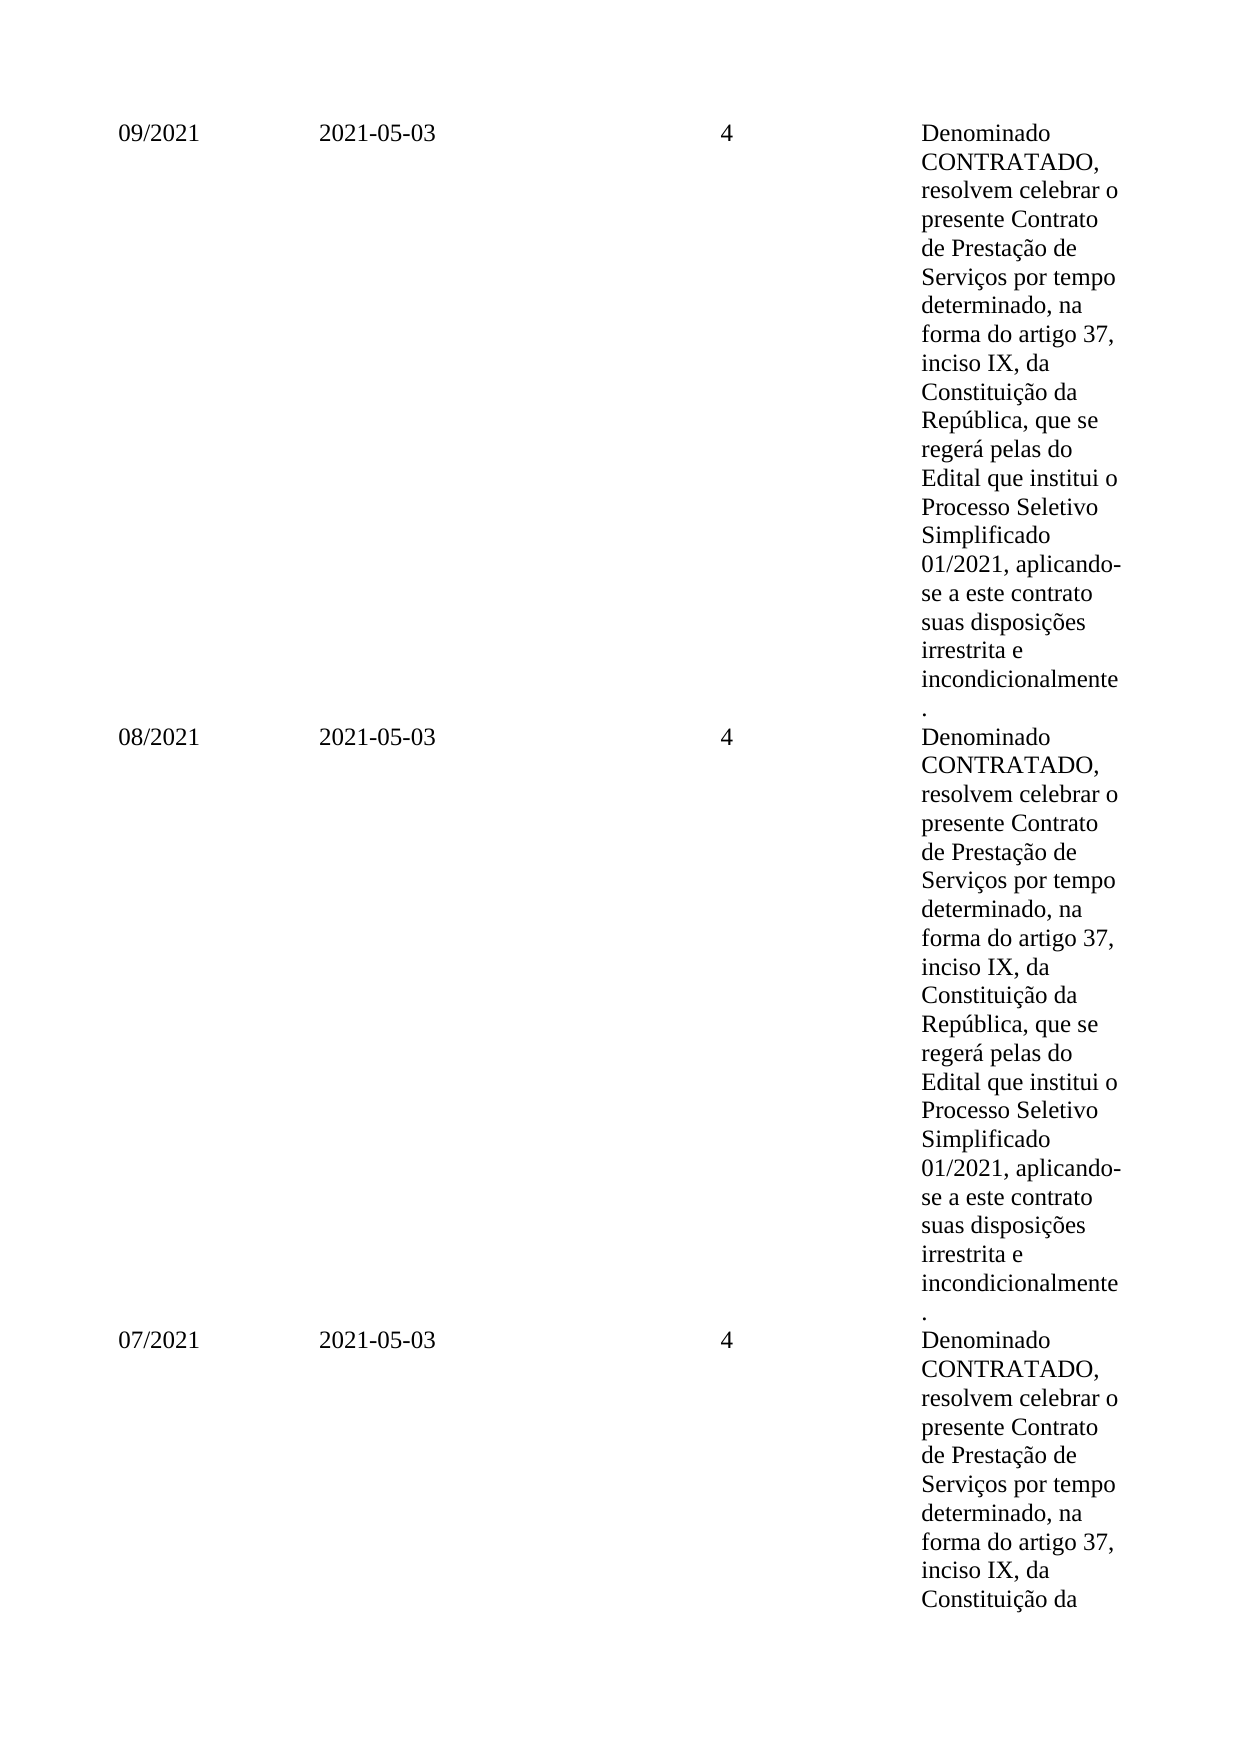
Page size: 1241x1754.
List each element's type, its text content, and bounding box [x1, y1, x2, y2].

table_cell 2021-05-03 [319, 722, 519, 1326]
table_cell [520, 722, 720, 1326]
table_cell 2021-05-03 [319, 118, 519, 722]
table_cell Denominado CONTRATADO, resolvem celebrar o presente Contrato de Prestação de Serviços por tempo determinado, na forma do artigo 37, inciso IX, da Constituição da República, que se regerá pelas do Edital que institui o Processo Seletivo Simplificado 01/2021, aplicando-se a este contrato suas disposições irrestrita e incondicionalmente. [921, 118, 1122, 722]
table_cell 07/2021 [118, 1326, 319, 1613]
table_cell [520, 118, 720, 722]
table_cell 4 [720, 118, 921, 722]
table_cell Denominado CONTRATADO, resolvem celebrar o presente Contrato de Prestação de Serviços por tempo determinado, na forma do artigo 37, inciso IX, da Constituição da [921, 1326, 1122, 1613]
table_cell 09/2021 [118, 118, 319, 722]
table_cell 2021-05-03 [319, 1326, 519, 1613]
table_cell 4 [720, 1326, 921, 1613]
table_cell 4 [720, 722, 921, 1326]
table_cell 08/2021 [118, 722, 319, 1326]
table_cell Denominado CONTRATADO, resolvem celebrar o presente Contrato de Prestação de Serviços por tempo determinado, na forma do artigo 37, inciso IX, da Constituição da República, que se regerá pelas do Edital que institui o Processo Seletivo Simplificado 01/2021, aplicando-se a este contrato suas disposições irrestrita e incondicionalmente. [921, 722, 1122, 1326]
table_cell [520, 1326, 720, 1613]
